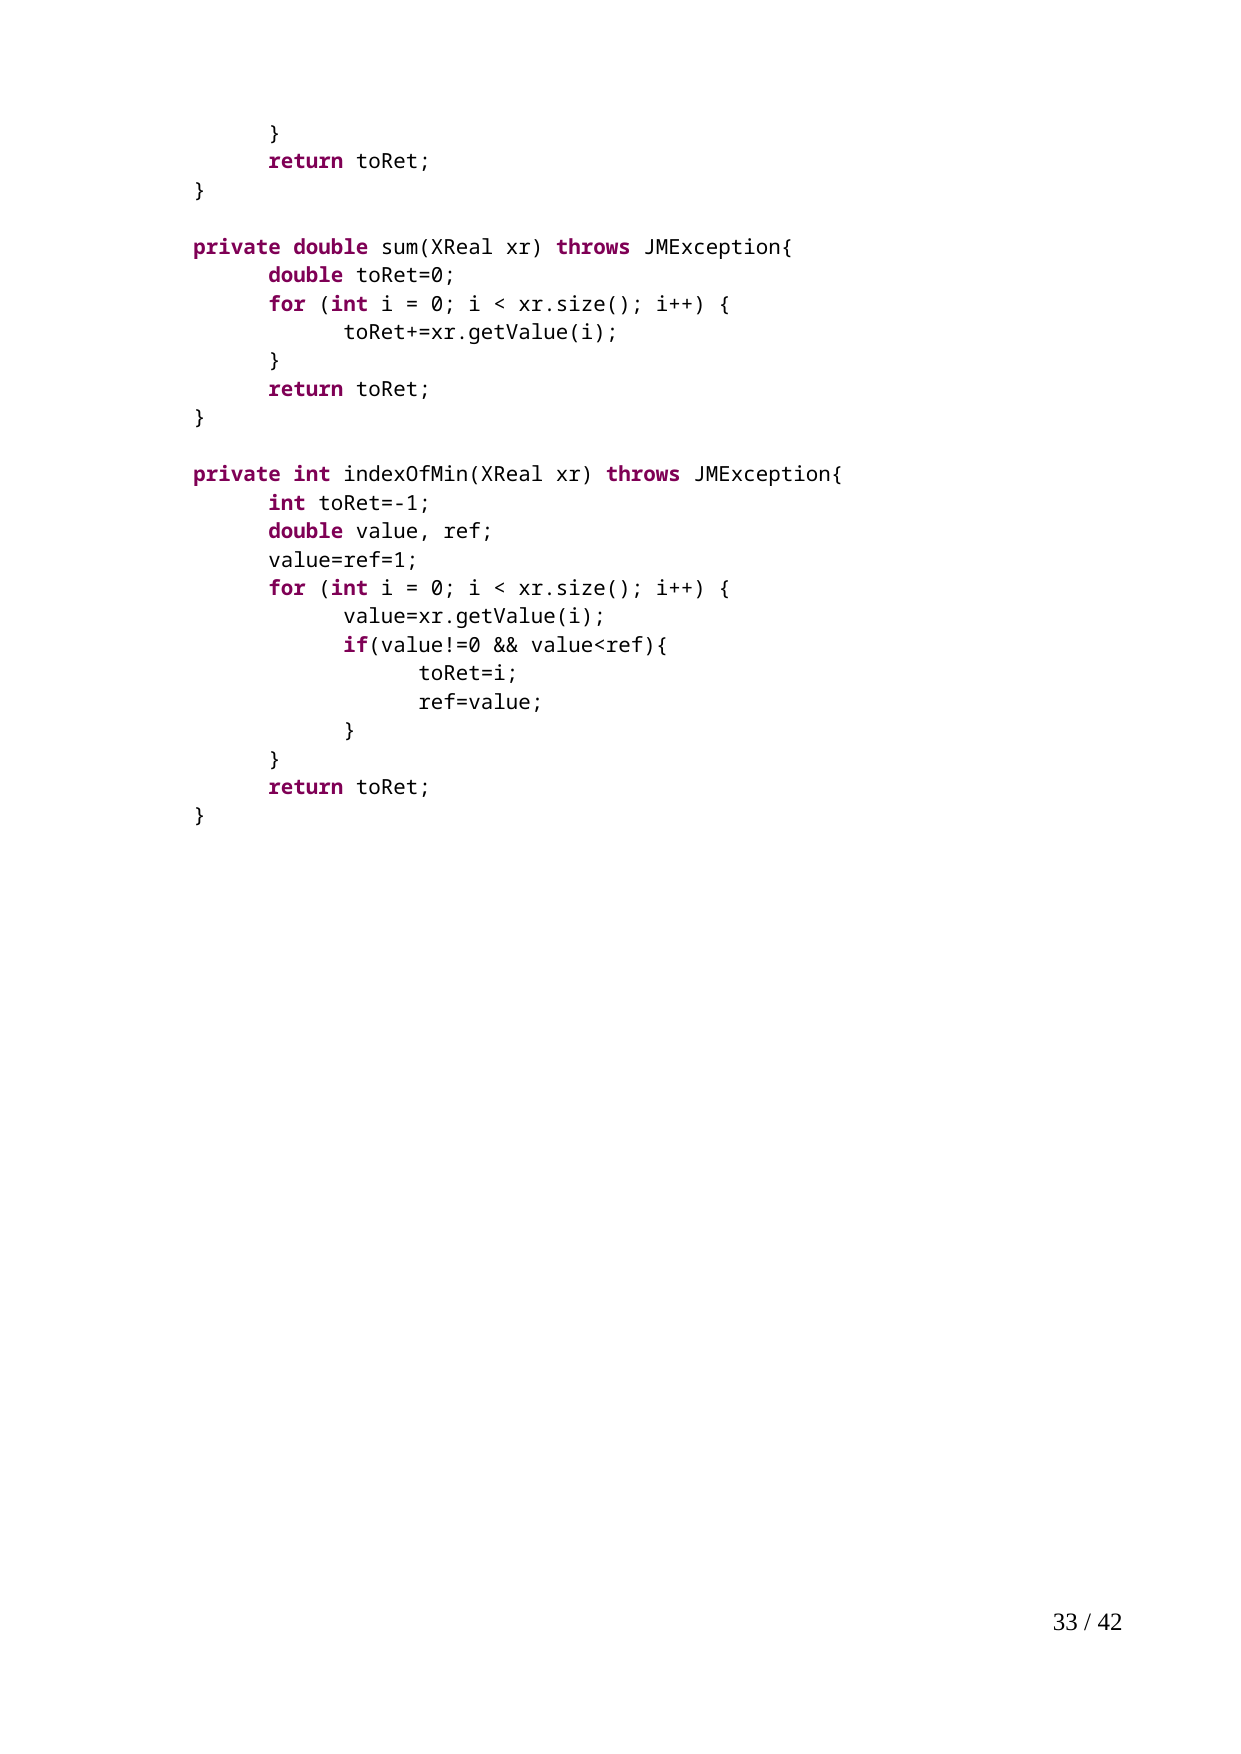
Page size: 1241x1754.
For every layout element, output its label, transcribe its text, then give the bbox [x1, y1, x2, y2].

text } [118, 346, 1122, 374]
text } [118, 118, 1122, 147]
text ref=value; [118, 687, 1122, 715]
text return toRet; [118, 147, 1122, 175]
text double toRet=0; [118, 260, 1122, 289]
text } [118, 801, 1122, 829]
text value=xr.getValue(i); [118, 602, 1122, 630]
text } [118, 402, 1122, 431]
text return toRet; [118, 374, 1122, 402]
text private double sum(XReal xr) throws JMException{ [118, 232, 1122, 260]
text } [118, 175, 1122, 203]
text value=ref=1; [118, 545, 1122, 573]
text } [118, 715, 1122, 744]
text int toRet=-1; [118, 488, 1122, 516]
text double value, ref; [118, 516, 1122, 545]
text return toRet; [118, 772, 1122, 801]
text for (int i = 0; i < xr.size(); i++) { [118, 289, 1122, 317]
text toRet+=xr.getValue(i); [118, 317, 1122, 346]
text for (int i = 0; i < xr.size(); i++) { [118, 573, 1122, 602]
text toRet=i; [118, 658, 1122, 687]
text if(value!=0 && value<ref){ [118, 630, 1122, 658]
text } [118, 744, 1122, 772]
text private int indexOfMin(XReal xr) throws JMException{ [118, 459, 1122, 488]
